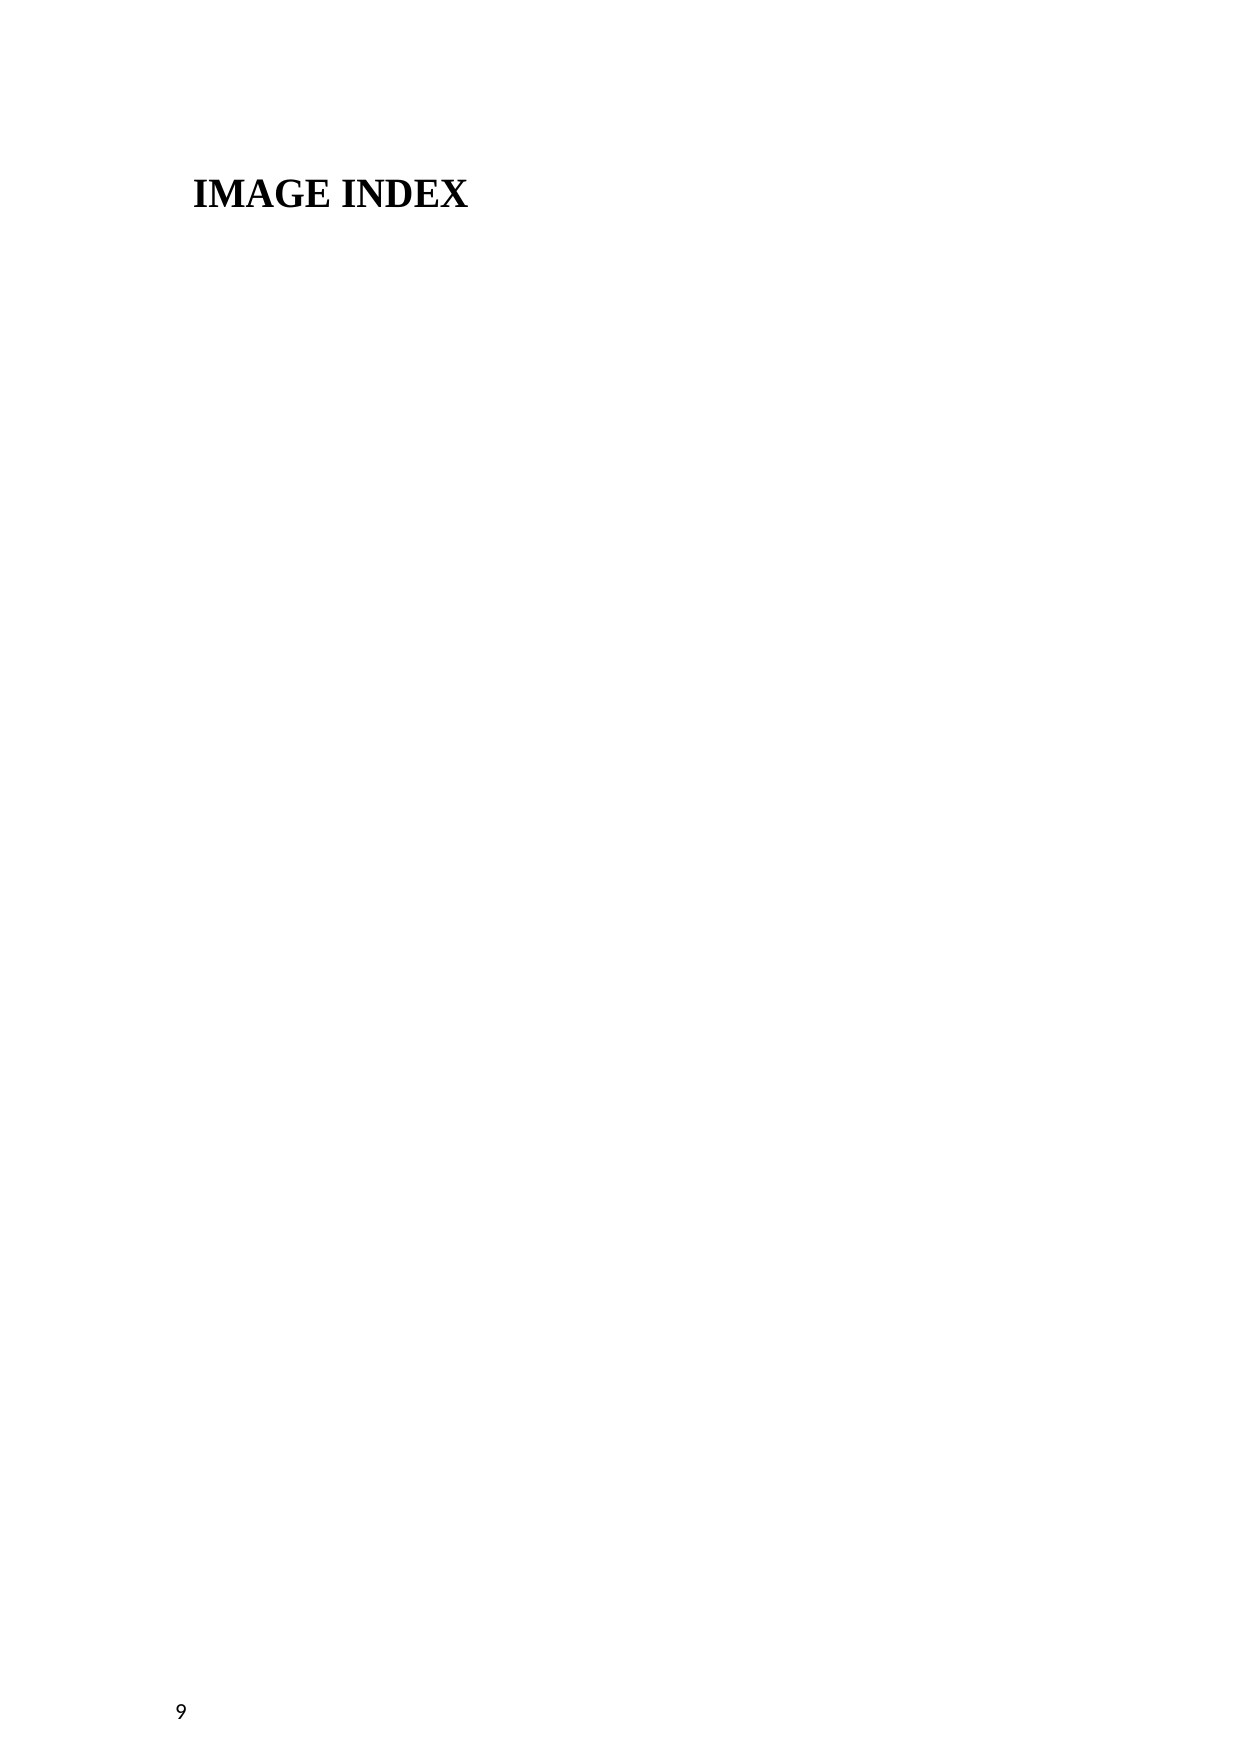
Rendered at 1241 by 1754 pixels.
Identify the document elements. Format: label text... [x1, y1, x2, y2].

text IMAGE INDEX [175, 168, 1065, 216]
